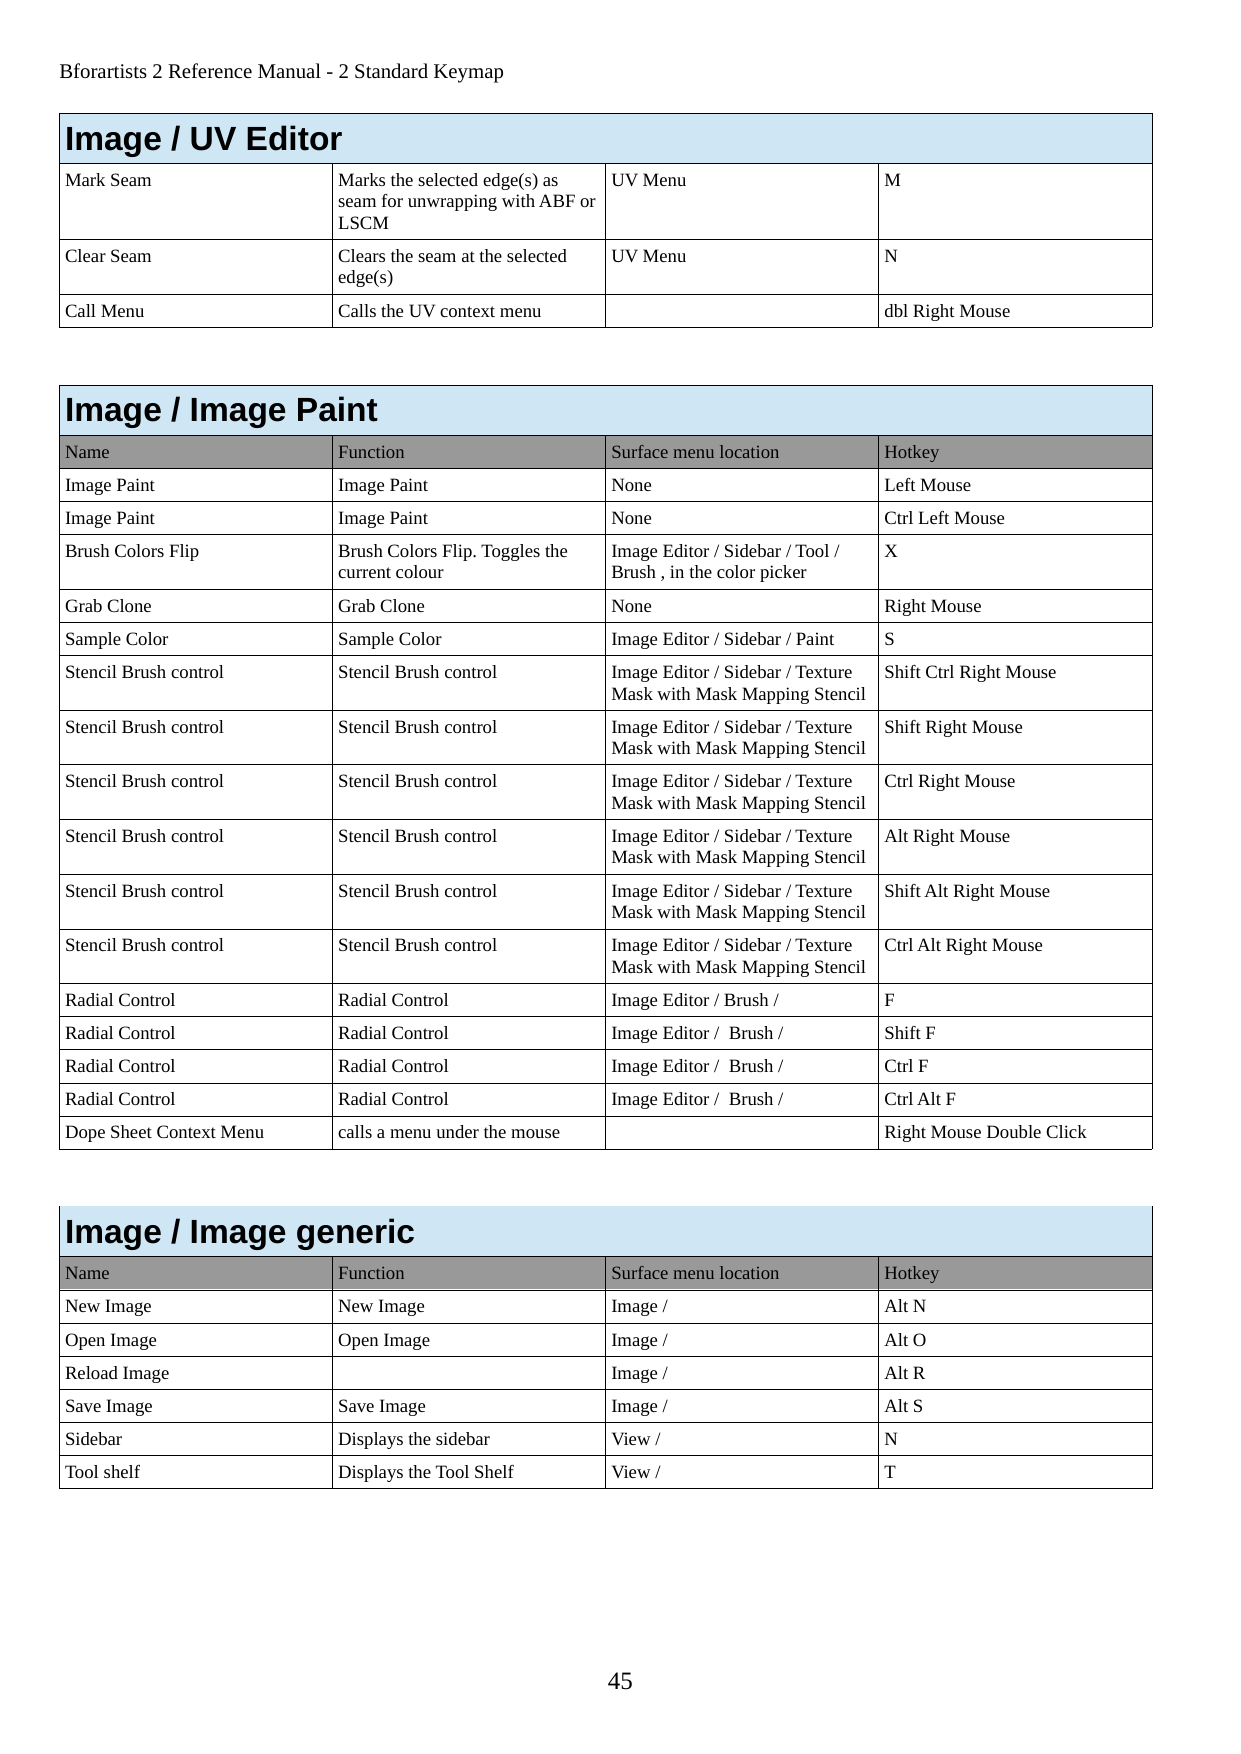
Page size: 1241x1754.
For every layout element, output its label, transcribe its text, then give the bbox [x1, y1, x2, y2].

table_cell Image Paint [333, 469, 605, 501]
table_cell Image Editor / Sidebar / Paint [606, 623, 878, 655]
table_cell View / [606, 1423, 878, 1455]
table_cell Ctrl Left Mouse [879, 502, 1152, 534]
table_cell Left Mouse [879, 469, 1152, 501]
table_cell Image Editor / Brush / [606, 984, 878, 1016]
table_cell Shift Ctrl Right Mouse [879, 656, 1152, 710]
table_cell Reload Image [60, 1357, 332, 1389]
table_cell Stencil Brush control [60, 875, 332, 928]
table_cell Ctrl Alt F [879, 1084, 1152, 1116]
table_cell Grab Clone [333, 590, 605, 622]
table_cell Radial Control [333, 984, 605, 1016]
table_cell Image Editor / Brush / [606, 1050, 878, 1082]
table_cell Image / [606, 1357, 878, 1389]
table_cell Stencil Brush control [333, 711, 605, 764]
table_cell T [879, 1456, 1152, 1488]
table_cell Stencil Brush control [60, 930, 332, 983]
table_cell Image Paint [60, 502, 332, 534]
table_cell Call Menu [60, 295, 332, 327]
table_cell Image Editor / Sidebar / Texture Mask with Mask Mapping Stencil [606, 656, 878, 710]
table_cell Shift Alt Right Mouse [879, 875, 1152, 928]
table_cell Radial Control [60, 1050, 332, 1082]
table_cell Alt Right Mouse [879, 820, 1152, 874]
table_cell S [879, 623, 1152, 655]
table_cell Stencil Brush control [60, 820, 332, 874]
table_cell Sample Color [333, 623, 605, 655]
table_cell Image Paint [60, 469, 332, 501]
table_cell M [879, 164, 1152, 239]
table_cell Image Editor / Sidebar / Tool / Brush , in the color picker [606, 535, 878, 589]
table_cell Stencil Brush control [333, 820, 605, 874]
table_cell Radial Control [60, 984, 332, 1016]
table_cell Image Editor / Brush / [606, 1084, 878, 1116]
table_cell Image Editor / Sidebar / Texture Mask with Mask Mapping Stencil [606, 765, 878, 819]
table_cell Save Image [60, 1390, 332, 1422]
table_cell View / [606, 1456, 878, 1488]
table_cell Displays the sidebar [333, 1423, 605, 1455]
table_cell New Image [333, 1291, 605, 1323]
table_cell Clears the seam at the selected edge(s) [333, 240, 605, 294]
table_cell [606, 1117, 878, 1149]
table_cell N [879, 240, 1152, 294]
table_cell Marks the selected edge(s) as seam for unwrapping with ABF or LSCM [333, 164, 605, 239]
table_cell Stencil Brush control [333, 765, 605, 819]
table_cell calls a menu under the mouse [333, 1117, 605, 1149]
table_cell Radial Control [333, 1017, 605, 1049]
table_cell Stencil Brush control [333, 656, 605, 710]
table_cell N [879, 1423, 1152, 1455]
table_cell Tool shelf [60, 1456, 332, 1488]
table_cell Surface menu location [606, 436, 878, 468]
table_cell Right Mouse [879, 590, 1152, 622]
table_cell Shift Right Mouse [879, 711, 1152, 764]
table_header Image / Image Paint [60, 386, 1152, 435]
table_cell Alt S [879, 1390, 1152, 1422]
table_cell Image / [606, 1390, 878, 1422]
table_cell [333, 1357, 605, 1389]
table_cell Stencil Brush control [333, 930, 605, 983]
table_cell Right Mouse Double Click [879, 1117, 1152, 1149]
table_cell Image Editor / Brush / [606, 1017, 878, 1049]
table_cell Ctrl Right Mouse [879, 765, 1152, 819]
table_cell Image Editor / Sidebar / Texture Mask with Mask Mapping Stencil [606, 875, 878, 928]
table_cell Calls the UV context menu [333, 295, 605, 327]
table_cell Shift F [879, 1017, 1152, 1049]
table_cell Alt N [879, 1291, 1152, 1323]
table_cell F [879, 984, 1152, 1016]
table_cell Displays the Tool Shelf [333, 1456, 605, 1488]
table_cell None [606, 590, 878, 622]
table_cell Brush Colors Flip [60, 535, 332, 589]
table_cell Radial Control [60, 1017, 332, 1049]
table_cell Stencil Brush control [60, 656, 332, 710]
table_cell Grab Clone [60, 590, 332, 622]
table_cell Stencil Brush control [60, 765, 332, 819]
table_cell Open Image [60, 1324, 332, 1356]
table_cell Sample Color [60, 623, 332, 655]
table_cell Save Image [333, 1390, 605, 1422]
table_cell X [879, 535, 1152, 589]
table_cell Image Paint [333, 502, 605, 534]
table_cell Image Editor / Sidebar / Texture Mask with Mask Mapping Stencil [606, 711, 878, 764]
table_cell Image Editor / Sidebar / Texture Mask with Mask Mapping Stencil [606, 930, 878, 983]
table_cell Radial Control [333, 1050, 605, 1082]
table_cell Function [333, 1257, 605, 1289]
table_cell Ctrl F [879, 1050, 1152, 1082]
table_cell Ctrl Alt Right Mouse [879, 930, 1152, 983]
table_cell New Image [60, 1291, 332, 1323]
table_cell [606, 295, 878, 327]
table_cell Sidebar [60, 1423, 332, 1455]
table_cell Function [333, 436, 605, 468]
table_cell UV Menu [606, 164, 878, 239]
table_cell Brush Colors Flip. Toggles the current colour [333, 535, 605, 589]
table_cell Radial Control [60, 1084, 332, 1116]
table_cell Alt O [879, 1324, 1152, 1356]
table_header Image / Image generic [60, 1206, 1152, 1256]
table_cell dbl Right Mouse [879, 295, 1152, 327]
table_cell Surface menu location [606, 1257, 878, 1289]
table_cell Alt R [879, 1357, 1152, 1389]
table_header Image / UV Editor [60, 114, 1152, 163]
table_cell Name [60, 1257, 332, 1289]
table_cell None [606, 502, 878, 534]
table_cell Stencil Brush control [333, 875, 605, 928]
table_cell Open Image [333, 1324, 605, 1356]
table_cell None [606, 469, 878, 501]
table_cell Stencil Brush control [60, 711, 332, 764]
table_cell Image Editor / Sidebar / Texture Mask with Mask Mapping Stencil [606, 820, 878, 874]
table_cell Image / [606, 1324, 878, 1356]
table_cell Mark Seam [60, 164, 332, 239]
table_cell Clear Seam [60, 240, 332, 294]
table_cell Hotkey [879, 436, 1152, 468]
table_cell Image / [606, 1291, 878, 1323]
table_cell Name [60, 436, 332, 468]
table_cell Dope Sheet Context Menu [60, 1117, 332, 1149]
table_cell Radial Control [333, 1084, 605, 1116]
table_cell UV Menu [606, 240, 878, 294]
table_cell Hotkey [879, 1257, 1152, 1289]
